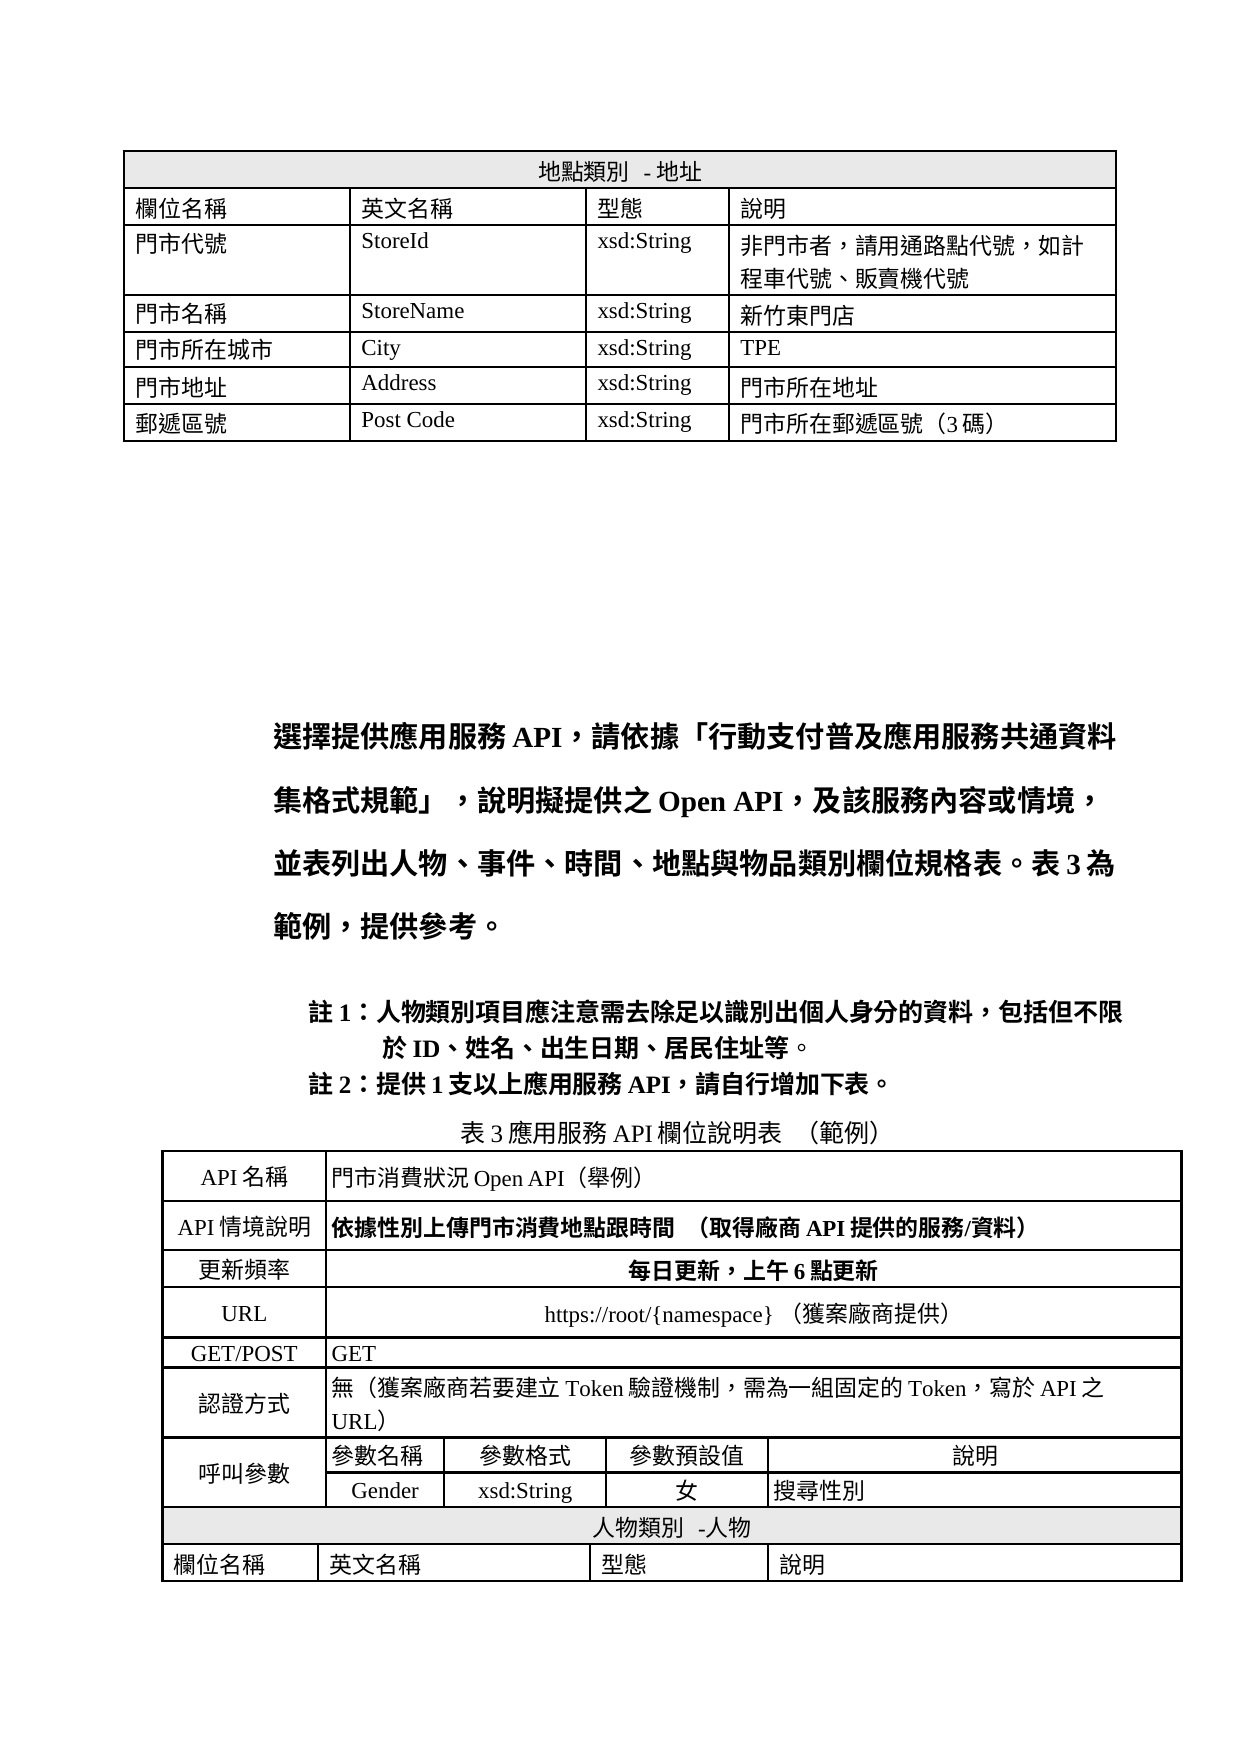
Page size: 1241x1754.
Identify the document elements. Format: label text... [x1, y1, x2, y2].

table_cell City [351, 333, 585, 366]
table_cell 參數預設值 [607, 1439, 767, 1471]
table_cell API情境說明 [164, 1202, 325, 1249]
table_cell 女 [607, 1474, 767, 1506]
table_header API名稱 [164, 1152, 325, 1199]
table_cell 人物類別 -人物 [164, 1508, 1180, 1543]
table_cell 門市地址 [125, 368, 349, 403]
table_cell StoreId [351, 226, 585, 294]
text 註1：人物類別項目應注意需去除足以識別出個人身分的資料，包括但不限於ID、姓名、出生日期、居民住址等。 [308, 992, 1128, 1065]
table_header 門市消費狀況Open API（舉例） [327, 1152, 1180, 1199]
table_cell https://root/{namespace} （獲案廠商提供） [327, 1288, 1180, 1336]
table_cell xsd:String [587, 405, 728, 439]
table_cell 參數格式 [445, 1439, 605, 1471]
table_cell 英文名稱 [351, 189, 585, 224]
table_cell 說明 [769, 1545, 1180, 1580]
table_cell 更新頻率 [164, 1251, 325, 1286]
table_cell 郵遞區號 [125, 405, 349, 439]
table_cell 無（獲案廠商若要建立Token驗證機制，需為一組固定的Token，寫於API之URL） [327, 1369, 1180, 1436]
table_cell 欄位名稱 [125, 189, 349, 224]
table_cell TPE [730, 333, 1115, 366]
table_cell Gender [327, 1474, 443, 1506]
table_cell xsd:String [587, 368, 728, 403]
table_cell 門市代號 [125, 226, 349, 294]
table_cell 地點類別 - 地址 [125, 152, 1115, 187]
table_cell URL [164, 1288, 325, 1336]
table_cell Address [351, 368, 585, 403]
table_cell 欄位名稱 [164, 1545, 317, 1580]
table_cell GET [327, 1339, 1180, 1366]
table_cell 英文名稱 [319, 1545, 589, 1580]
text 表3應用服務API欄位說明表 （範例） [227, 1114, 1128, 1150]
text 註2：提供1支以上應用服務API，請自行增加下表。 [308, 1065, 1128, 1101]
table_cell 門市名稱 [125, 296, 349, 331]
table_cell 呼叫參數 [164, 1439, 325, 1506]
table_cell Post Code [351, 405, 585, 439]
table_cell 認證方式 [164, 1369, 325, 1436]
table_cell 型態 [591, 1545, 767, 1580]
table_cell 型態 [587, 189, 728, 224]
table_cell 門市所在城市 [125, 333, 349, 366]
table_cell 每日更新，上午6點更新 [327, 1251, 1180, 1286]
table_cell 說明 [769, 1439, 1180, 1471]
table_cell StoreName [351, 296, 585, 331]
table_cell 說明 [730, 189, 1115, 224]
table_cell 依據性別上傳門市消費地點跟時間 （取得廠商API提供的服務/資料） [327, 1202, 1180, 1249]
table_cell xsd:String [445, 1474, 605, 1506]
table_cell 新竹東門店 [730, 296, 1115, 331]
table_cell GET/POST [164, 1339, 325, 1366]
table_cell 門市所在郵遞區號（3碼） [730, 405, 1115, 439]
table_cell 搜尋性別 [769, 1474, 1180, 1506]
table_cell 非門市者，請用通路點代號，如計程車代號、販賣機代號 [730, 226, 1115, 294]
table_cell xsd:String [587, 296, 728, 331]
table_cell 參數名稱 [327, 1439, 443, 1471]
table_cell xsd:String [587, 226, 728, 294]
table_cell 門市所在地址 [730, 368, 1115, 403]
table_cell xsd:String [587, 333, 728, 366]
subtitle 選擇提供應用服務API，請依據「行動支付普及應用服務共通資料集格式規範」，說明擬提供之Open API，及該服務內容或情境，並表列出人物、事件、時間、地點與物品類別欄位規格表。表3為範例，提供參考。 [273, 714, 1128, 946]
